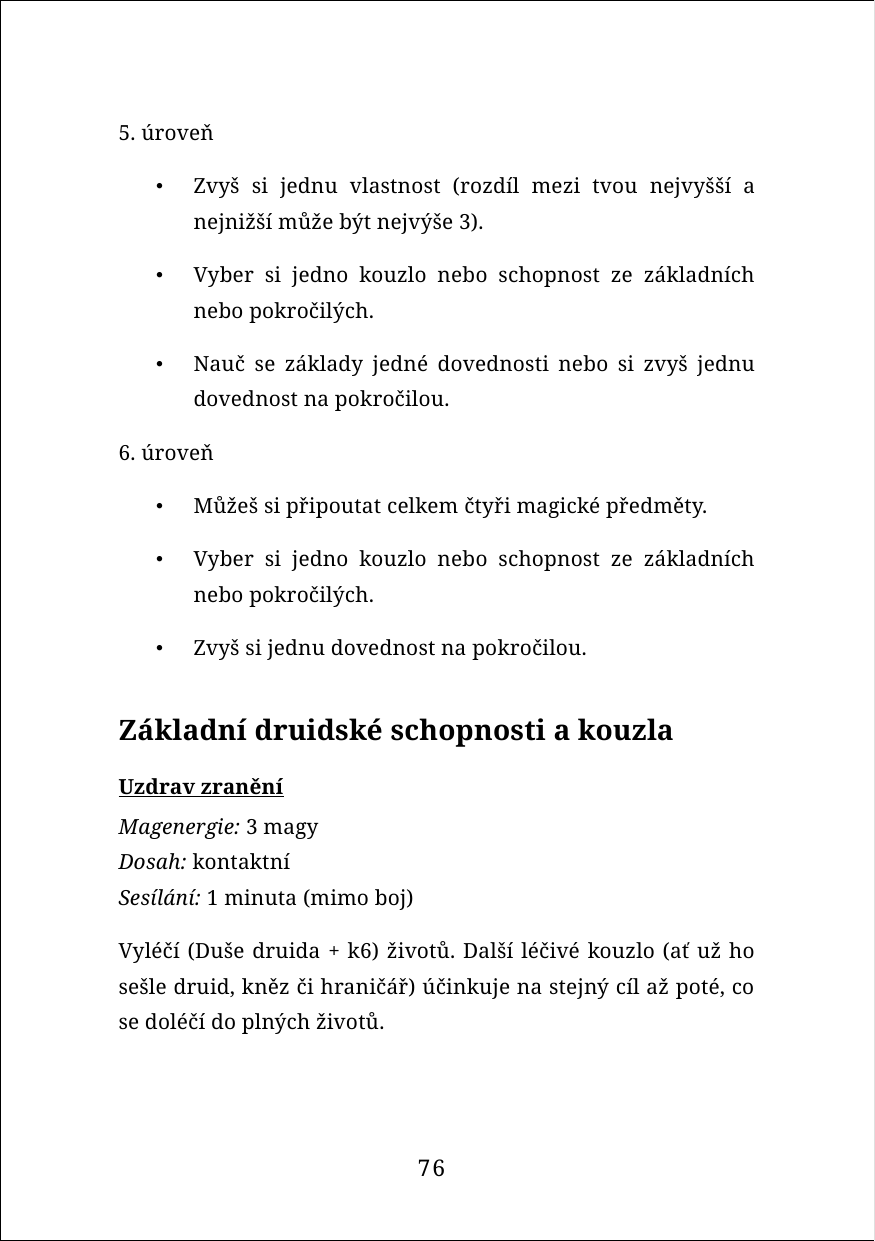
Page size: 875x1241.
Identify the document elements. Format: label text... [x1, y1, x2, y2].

subtitle Uzdrav zranění [118, 772, 756, 800]
list Vyber si jedno kouzlo nebo schopnost ze základních nebo pokročilých. [156, 260, 756, 324]
text Magenergie: 3 magy Dosah: kontaktní Sesílání: 1 minuta (mimo boj) [118, 812, 756, 911]
list Vyber si jedno kouzlo nebo schopnost ze základních nebo pokročilých. [156, 544, 756, 608]
text 6. úroveň [118, 438, 756, 466]
text 5. úroveň [118, 118, 756, 147]
list Můžeš si připoutat celkem čtyři magické předměty. [156, 491, 756, 519]
list Zvyš si jednu dovednost na pokročilou. [156, 633, 756, 661]
text Vyléčí (Duše druida + k6) životů. Další léčivé kouzlo (ať už ho sešle druid, kněz či hraničář) účinkuje na stejný cíl až poté, co se doléčí do plných životů. [118, 936, 756, 1036]
list Zvyš si jednu vlastnost (rozdíl mezi tvou nejvyšší a nejnižší může být nejvýše 3). [156, 171, 756, 235]
list Nauč se základy jedné dovednosti nebo si zvyš jednu dovednost na pokročilou. [156, 349, 756, 413]
subtitle Základní druidské schopnosti a kouzla [118, 710, 756, 748]
